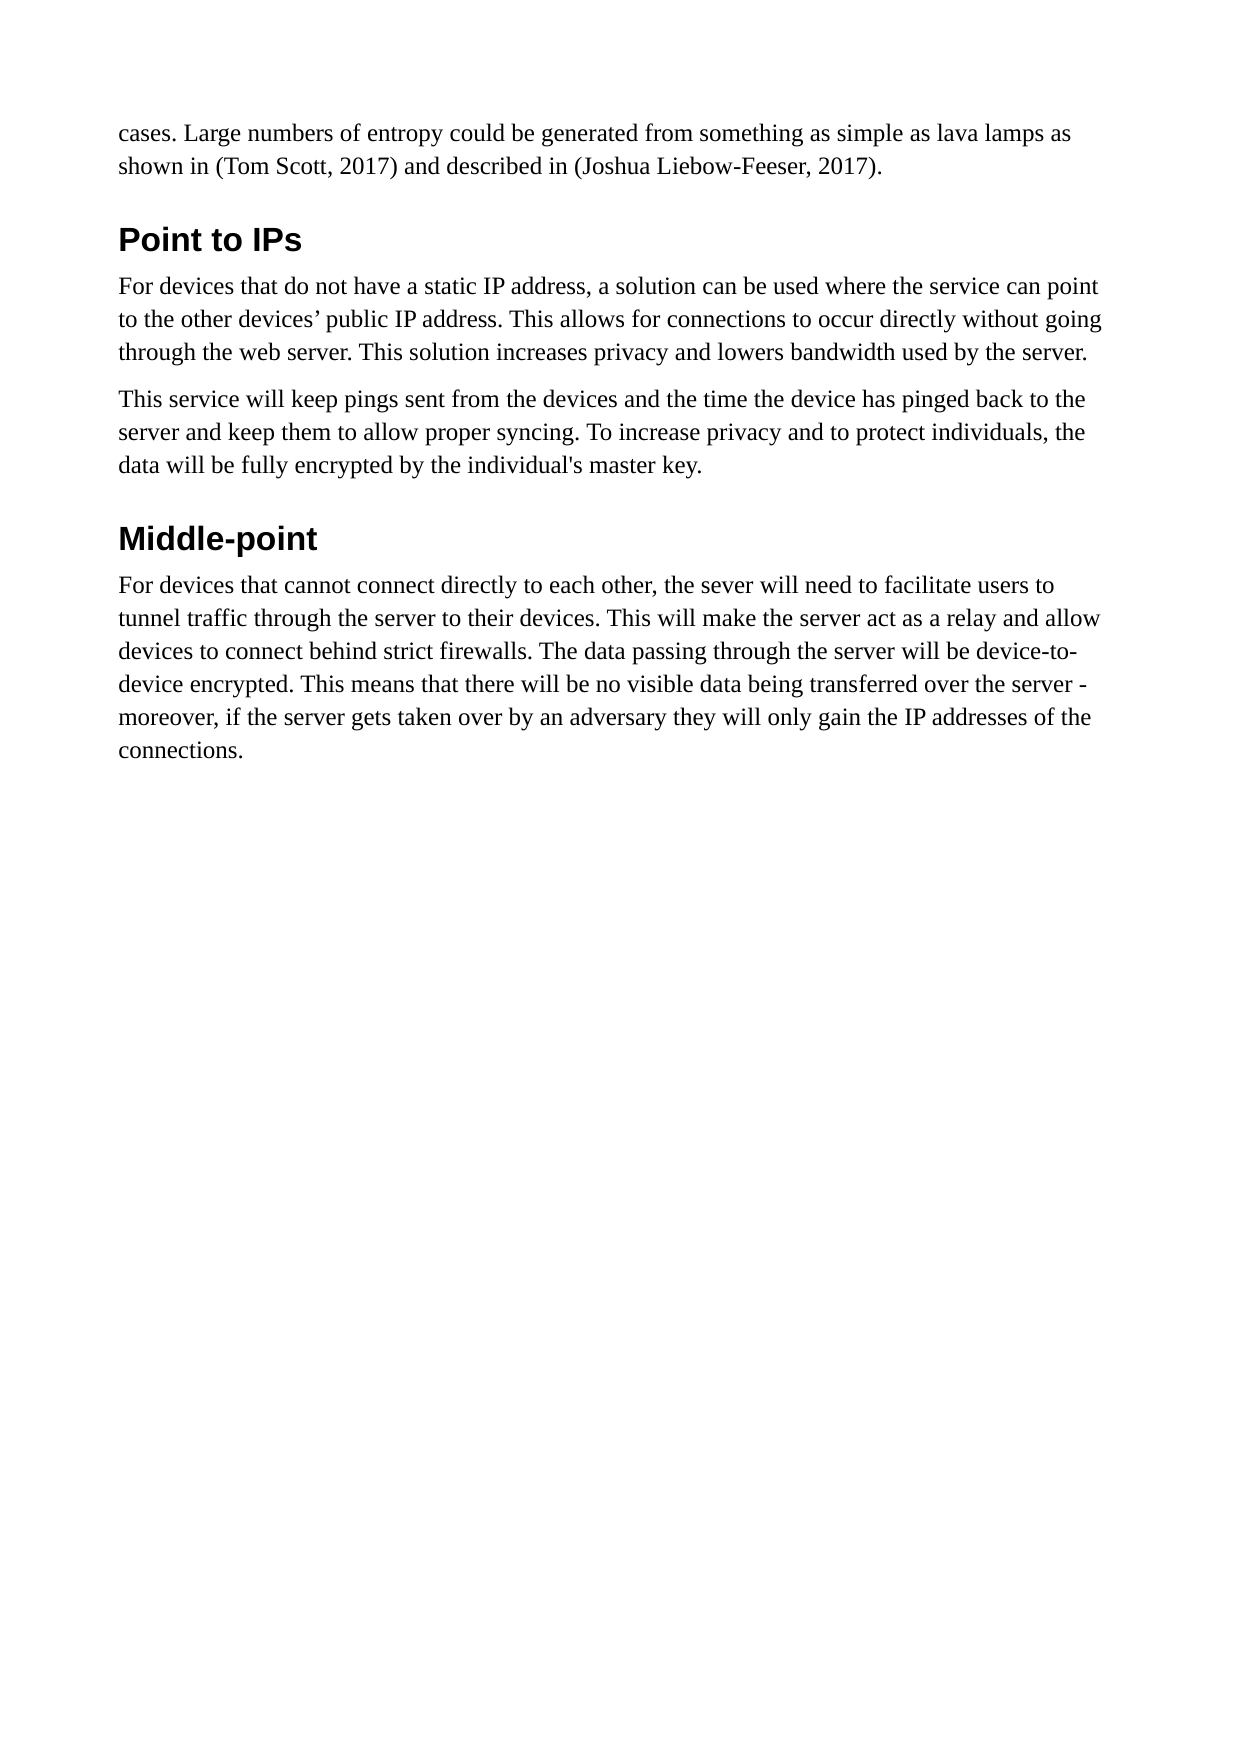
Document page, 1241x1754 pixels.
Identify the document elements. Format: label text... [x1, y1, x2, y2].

text cases. Large numbers of entropy could be generated from something as simple as lava lamps as shown in (Tom Scott, 2017) and described in (Joshua Liebow-Feeser, 2017). [118, 118, 1122, 180]
text For devices that do not have a static IP address, a solution can be used where the service can point to the other devices’ public IP address. This allows for connections to occur directly without going through the web server. This solution increases privacy and lowers bandwidth used by the server. [118, 271, 1122, 366]
subtitle Middle-point [118, 519, 1122, 557]
text For devices that cannot connect directly to each other, the sever will need to facilitate users to tunnel traffic through the server to their devices. This will make the server act as a relay and allow devices to connect behind strict firewalls. The data passing through the server will be device-to-device encrypted. This means that there will be no visible data being transferred over the server - moreover, if the server gets taken over by an adversary they will only gain the IP addresses of the connections. [118, 570, 1122, 764]
subtitle Point to IPs [118, 219, 1122, 258]
text This service will keep pings sent from the devices and the time the device has pinged back to the server and keep them to allow proper syncing. To increase privacy and to protect individuals, the data will be fully encrypted by the individual's master key. [118, 384, 1122, 479]
